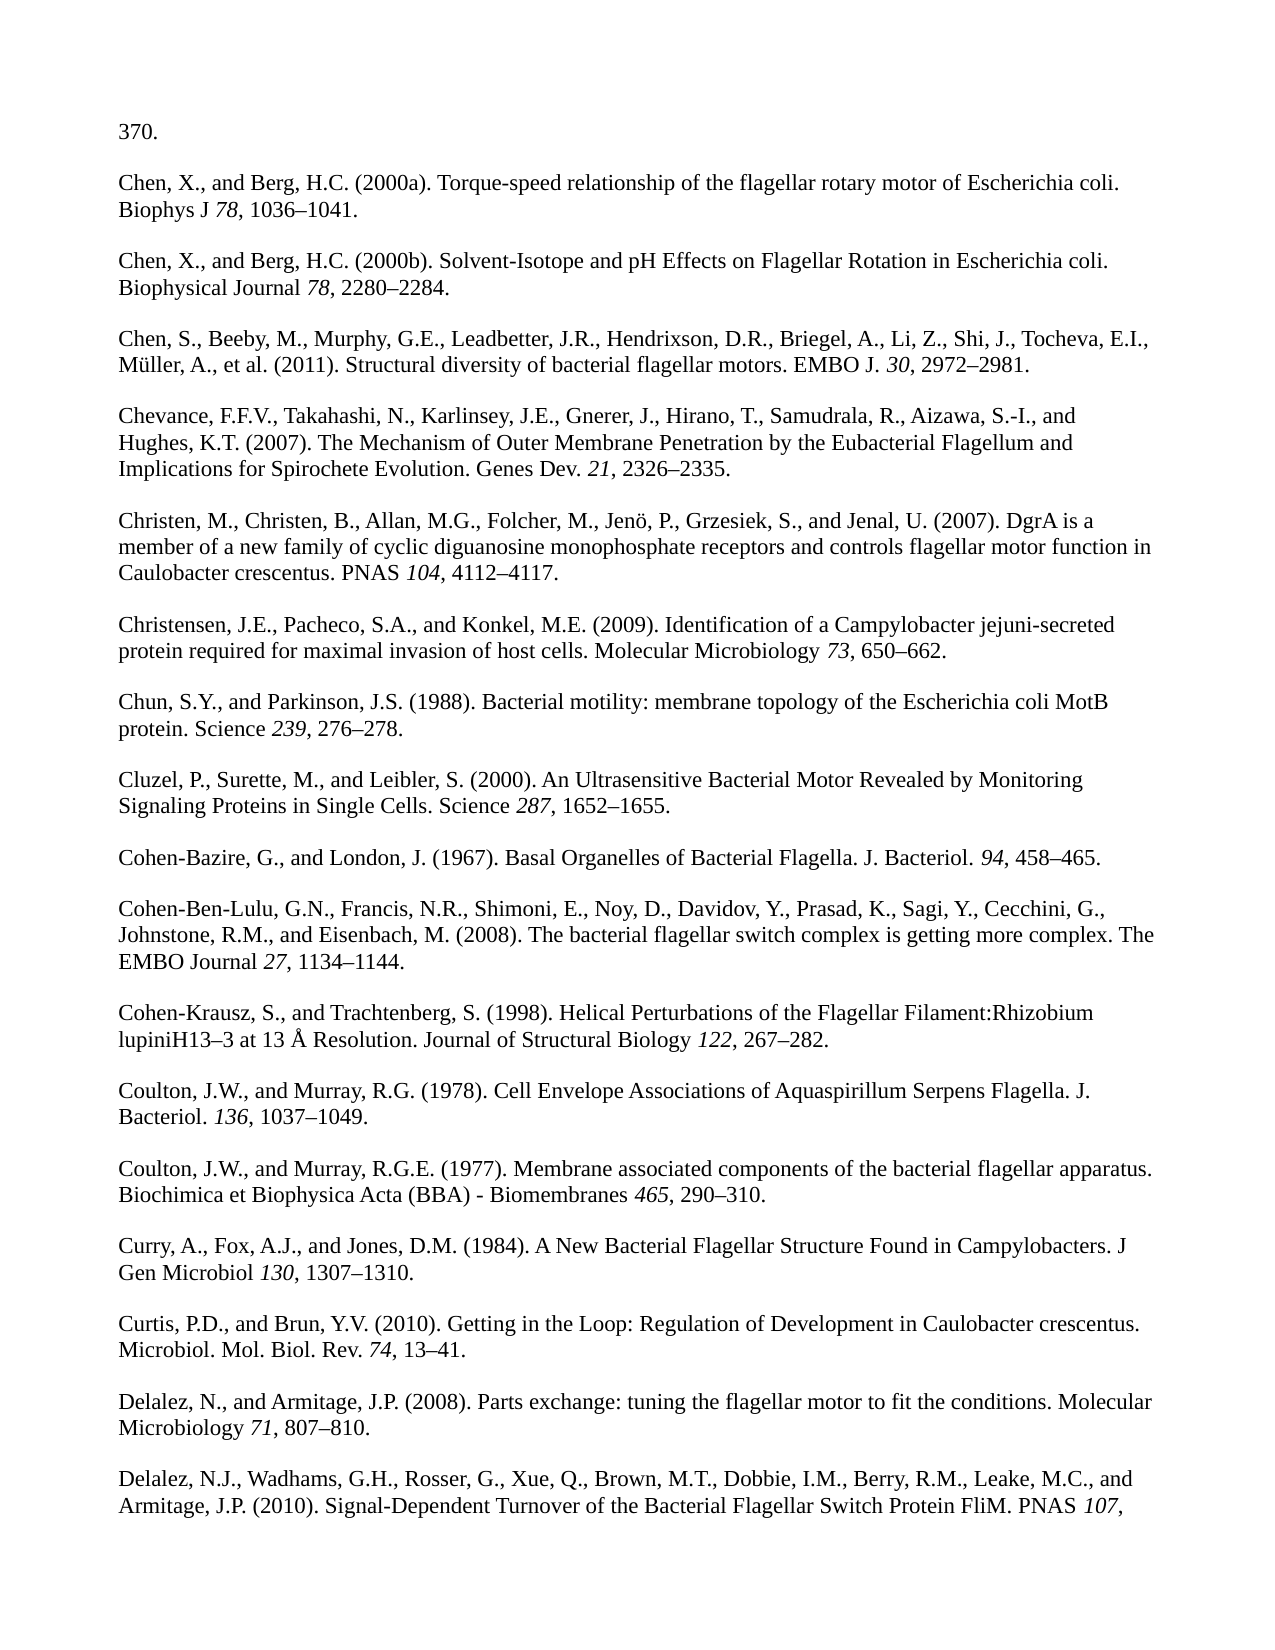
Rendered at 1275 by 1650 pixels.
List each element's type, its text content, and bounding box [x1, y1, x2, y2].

text Chun, S.Y., and Parkinson, J.S. (1988). Bacterial motility: membrane topology of the Escherichia coli MotB protein. Science 239, 276–278. [118, 688, 1157, 741]
text Chen, X., and Berg, H.C. (2000a). Torque-speed relationship of the flagellar rotary motor of Escherichia coli. Biophys J 78, 1036–1041. [118, 169, 1157, 222]
text Christen, M., Christen, B., Allan, M.G., Folcher, M., Jenö, P., Grzesiek, S., and Jenal, U. (2007). DgrA is a member of a new family of cyclic diguanosine monophosphate receptors and controls flagellar motor function in Caulobacter crescentus. PNAS 104, 4112–4117. [118, 507, 1157, 586]
text Delalez, N.J., Wadhams, G.H., Rosser, G., Xue, Q., Brown, M.T., Dobbie, I.M., Berry, R.M., Leake, M.C., and Armitage, J.P. (2010). Signal-Dependent Turnover of the Bacterial Flagellar Switch Protein FliM. PNAS 107, [118, 1466, 1157, 1518]
text Cohen-Bazire, G., and London, J. (1967). Basal Organelles of Bacterial Flagella. J. Bacteriol. 94, 458–465. [118, 844, 1157, 870]
text Christensen, J.E., Pacheco, S.A., and Konkel, M.E. (2009). Identification of a Campylobacter jejuni-secreted protein required for maximal invasion of host cells. Molecular Microbiology 73, 650–662. [118, 611, 1157, 663]
text Coulton, J.W., and Murray, R.G.E. (1977). Membrane associated components of the bacterial flagellar apparatus. Biochimica et Biophysica Acta (BBA) - Biomembranes 465, 290–310. [118, 1155, 1157, 1207]
text Cohen-Krausz, S., and Trachtenberg, S. (1998). Helical Perturbations of the Flagellar Filament:Rhizobium lupiniH13–3 at 13 Å Resolution. Journal of Structural Biology 122, 267–282. [118, 999, 1157, 1052]
text Chen, X., and Berg, H.C. (2000b). Solvent-Isotope and pH Effects on Flagellar Rotation in Escherichia coli. Biophysical Journal 78, 2280–2284. [118, 247, 1157, 300]
text Cluzel, P., Surette, M., and Leibler, S. (2000). An Ultrasensitive Bacterial Motor Revealed by Monitoring Signaling Proteins in Single Cells. Science 287, 1652–1655. [118, 766, 1157, 819]
text 370. [118, 118, 1157, 144]
text Curry, A., Fox, A.J., and Jones, D.M. (1984). A New Bacterial Flagellar Structure Found in Campylobacters. J Gen Microbiol 130, 1307–1310. [118, 1232, 1157, 1285]
text Chen, S., Beeby, M., Murphy, G.E., Leadbetter, J.R., Hendrixson, D.R., Briegel, A., Li, Z., Shi, J., Tocheva, E.I., Müller, A., et al. (2011). Structural diversity of bacterial flagellar motors. EMBO J. 30, 2972–2981. [118, 325, 1157, 378]
text Curtis, P.D., and Brun, Y.V. (2010). Getting in the Loop: Regulation of Development in Caulobacter crescentus. Microbiol. Mol. Biol. Rev. 74, 13–41. [118, 1310, 1157, 1363]
text Cohen-Ben-Lulu, G.N., Francis, N.R., Shimoni, E., Noy, D., Davidov, Y., Prasad, K., Sagi, Y., Cecchini, G., Johnstone, R.M., and Eisenbach, M. (2008). The bacterial flagellar switch complex is getting more complex. The EMBO Journal 27, 1134–1144. [118, 895, 1157, 974]
text Coulton, J.W., and Murray, R.G. (1978). Cell Envelope Associations of Aquaspirillum Serpens Flagella. J. Bacteriol. 136, 1037–1049. [118, 1077, 1157, 1130]
text Chevance, F.F.V., Takahashi, N., Karlinsey, J.E., Gnerer, J., Hirano, T., Samudrala, R., Aizawa, S.-I., and Hughes, K.T. (2007). The Mechanism of Outer Membrane Penetration by the Eubacterial Flagellum and Implications for Spirochete Evolution. Genes Dev. 21, 2326–2335. [118, 403, 1157, 482]
text Delalez, N., and Armitage, J.P. (2008). Parts exchange: tuning the flagellar motor to fit the conditions. Molecular Microbiology 71, 807–810. [118, 1388, 1157, 1441]
